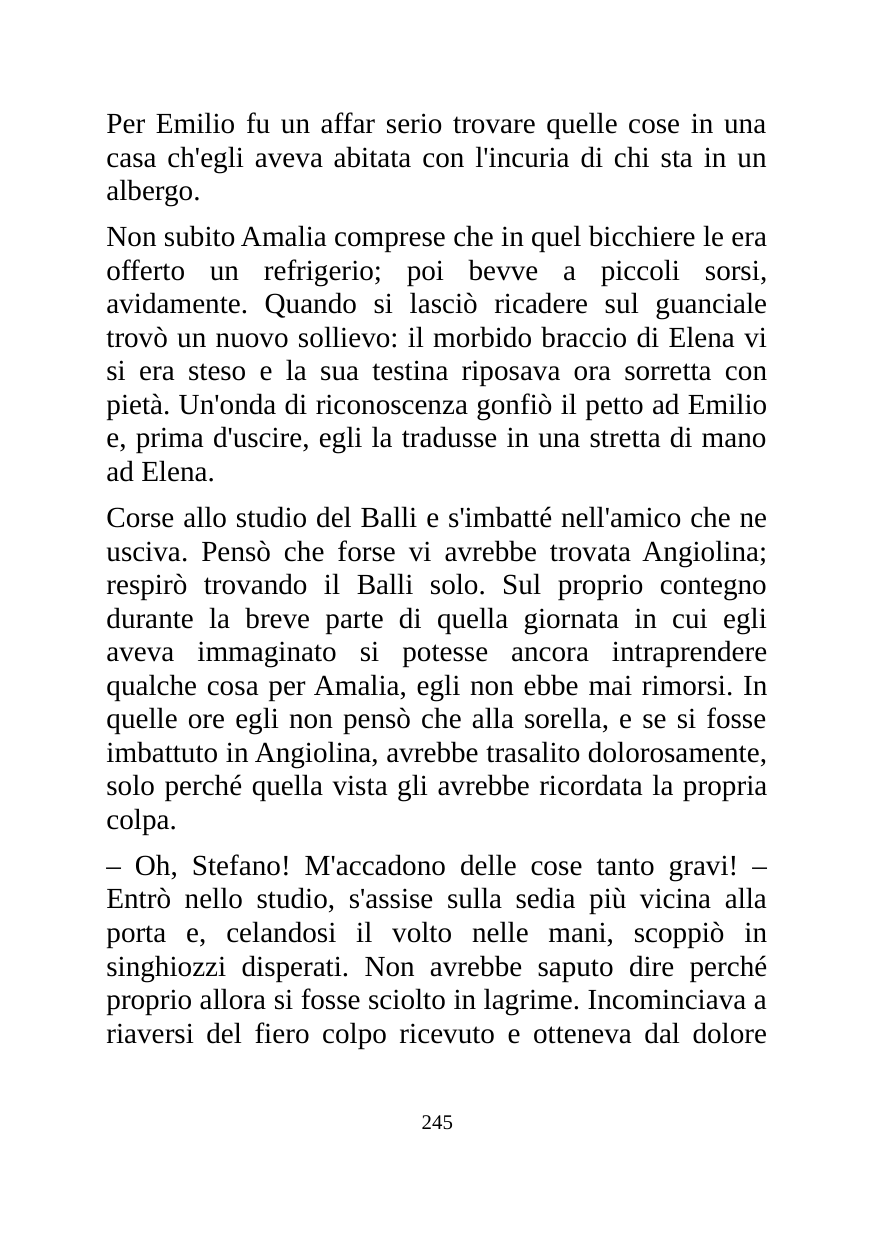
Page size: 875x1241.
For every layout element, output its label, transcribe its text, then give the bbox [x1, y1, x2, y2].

text – Oh, Stefano! M'accadono delle cose tanto gravi! – Entrò nello studio, s'assise sulla sedia più vicina alla porta e, celandosi il volto nelle mani, scoppiò in singhiozzi disperati. Non avrebbe saputo dire perché proprio allora si fosse sciolto in lagrime. Incominciava a riaversi del fiero colpo ricevuto e otteneva dal dolore [106, 848, 768, 1049]
text Non subito Amalia comprese che in quel bicchiere le era offerto un refrigerio; poi bevve a piccoli sorsi, avidamente. Quando si lasciò ricadere sul guanciale trovò un nuovo sollievo: il morbido braccio di Elena vi si era steso e la sua testina riposava ora sorretta con pietà. Un'onda di riconoscenza gonfiò il petto ad Emilio e, prima d'uscire, egli la tradusse in una stretta di mano ad Elena. [106, 219, 768, 488]
text Corse allo studio del Balli e s'imbatté nell'amico che ne usciva. Pensò che forse vi avrebbe trovata Angiolina; respirò trovando il Balli solo. Sul proprio contegno durante la breve parte di quella giornata in cui egli aveva immaginato si potesse ancora intraprendere qualche cosa per Amalia, egli non ebbe mai rimorsi. In quelle ore egli non pensò che alla sorella, e se si fosse imbattuto in Angiolina, avrebbe trasalito dolorosamente, solo perché quella vista gli avrebbe ricordata la propria colpa. [106, 500, 768, 836]
text Per Emilio fu un affar serio trovare quelle cose in una casa ch'egli aveva abitata con l'incuria di chi sta in un albergo. [106, 106, 768, 207]
